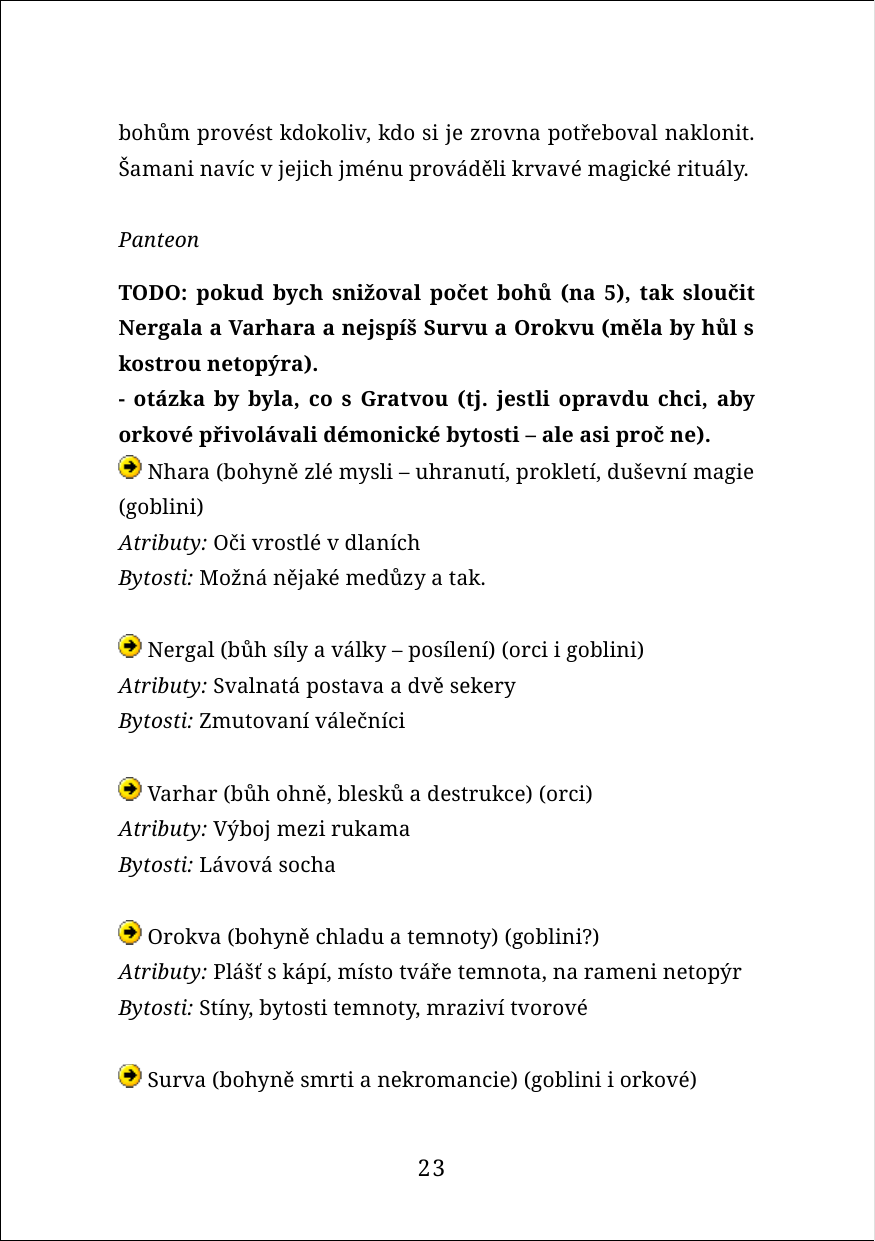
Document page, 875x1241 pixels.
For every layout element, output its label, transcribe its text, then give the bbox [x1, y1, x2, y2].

picture [118, 1064, 142, 1088]
text bohům provést kdokoliv, kdo si je zrovna potřeboval naklonit. Šamani navíc v jejich jménu prováděli krvavé magické rituály. Panteon [118, 118, 756, 253]
picture [118, 920, 142, 945]
picture [118, 777, 142, 801]
picture [118, 634, 142, 658]
text TODO: pokud bych snižoval počet bohů (na 5), tak sloučit Nergala a Varhara a nejspíš Survu a Orokvu (měla by hůl s kostrou netopýra). - otázka by byla, co s Gratvou (tj. jestli opravdu chci, aby orkové přivolávali démonické bytosti – ale asi proč ne). Nhara (bohyně zlé mysli – uhranutí, prokletí, duševní magie (goblini) Atributy: Oči vrostlé v dlaních Bytosti: Možná nějaké medůzy a tak. Nergal (bůh síly a války – posílení) (orci i goblini) Atributy: Svalnatá postava a dvě sekery Bytosti: Zmutovaní válečníci Varhar (bůh ohně, blesků a destrukce) (orci) Atributy: Výboj mezi rukama Bytosti: Lávová socha Orokva (bohyně chladu a temnoty) (goblini?) Atributy: Plášť s kápí, místo tváře temnota, na rameni netopýr Bytosti: Stíny, bytosti temnoty, mraziví tvorové Surva (bohyně smrti a nekromancie) (goblini i orkové) [118, 278, 756, 1094]
picture [118, 455, 142, 479]
